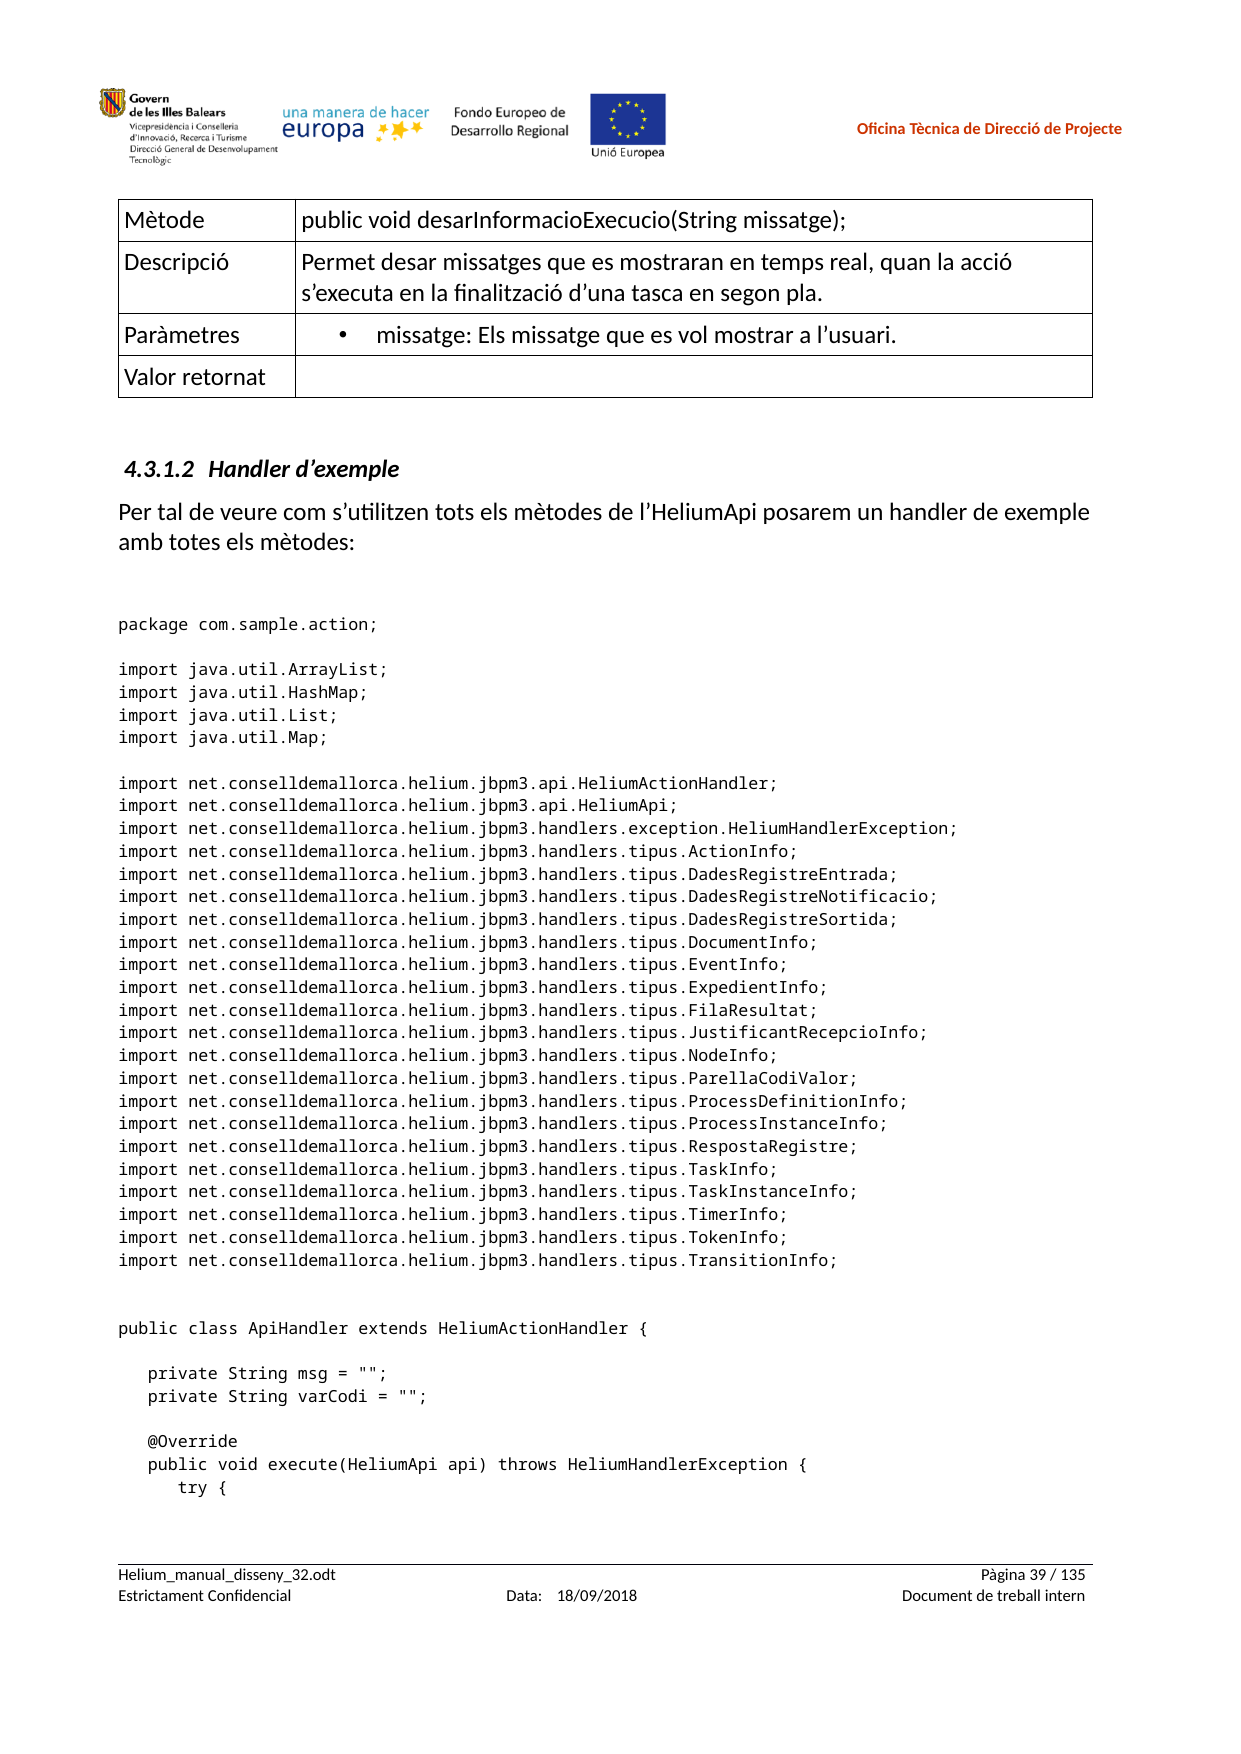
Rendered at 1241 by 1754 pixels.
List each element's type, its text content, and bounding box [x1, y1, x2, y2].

text import net.conselldemallorca.helium.jbpm3.handlers.tipus.DadesRegistreNotificacio; [118, 885, 1122, 907]
table_cell Permet desar missatges que es mostraran en temps real, quan la acció s’executa en la finalització d’una tasca en segon pla. [296, 242, 1092, 313]
table_cell Valor retornat [119, 356, 295, 397]
text import net.conselldemallorca.helium.jbpm3.handlers.tipus.ParellaCodiValor; [118, 1066, 1122, 1089]
text @Override [118, 1430, 1122, 1452]
table_cell Paràmetres [119, 314, 295, 355]
text import net.conselldemallorca.helium.jbpm3.handlers.tipus.ProcessDefinitionInfo; [118, 1089, 1122, 1112]
text private String varCodi = ""; [118, 1384, 1122, 1407]
text import net.conselldemallorca.helium.jbpm3.handlers.tipus.DadesRegistreSortida; [118, 907, 1122, 930]
text import net.conselldemallorca.helium.jbpm3.handlers.tipus.TaskInstanceInfo; [118, 1180, 1122, 1203]
text package com.sample.action; [118, 612, 1122, 635]
text import net.conselldemallorca.helium.jbpm3.handlers.tipus.JustificantRecepcioInfo; [118, 1021, 1122, 1044]
text import net.conselldemallorca.helium.jbpm3.handlers.tipus.DocumentInfo; [118, 930, 1122, 953]
text import net.conselldemallorca.helium.jbpm3.handlers.tipus.TaskInfo; [118, 1157, 1122, 1180]
text import net.conselldemallorca.helium.jbpm3.handlers.tipus.TimerInfo; [118, 1203, 1122, 1225]
text import net.conselldemallorca.helium.jbpm3.handlers.tipus.DadesRegistreEntrada; [118, 862, 1122, 885]
text import net.conselldemallorca.helium.jbpm3.handlers.exception.HeliumHandlerException; [118, 817, 1122, 839]
text import net.conselldemallorca.helium.jbpm3.api.HeliumActionHandler; [118, 771, 1122, 794]
text import net.conselldemallorca.helium.jbpm3.handlers.tipus.FilaResultat; [118, 998, 1122, 1021]
text import net.conselldemallorca.helium.jbpm3.handlers.tipus.ActionInfo; [118, 839, 1122, 862]
text import net.conselldemallorca.helium.jbpm3.handlers.tipus.NodeInfo; [118, 1044, 1122, 1066]
text import net.conselldemallorca.helium.jbpm3.api.HeliumApi; [118, 794, 1122, 817]
text import net.conselldemallorca.helium.jbpm3.handlers.tipus.TokenInfo; [118, 1225, 1122, 1248]
text import net.conselldemallorca.helium.jbpm3.handlers.tipus.ExpedientInfo; [118, 976, 1122, 998]
text public class ApiHandler extends HeliumActionHandler { [118, 1316, 1122, 1339]
text import net.conselldemallorca.helium.jbpm3.handlers.tipus.TransitionInfo; [118, 1248, 1122, 1271]
text import java.util.Map; [118, 726, 1122, 748]
table_cell missatge: Els missatge que es vol mostrar a l’usuari. [296, 314, 1092, 355]
table_cell Descripció [119, 242, 295, 313]
text private String msg = ""; [118, 1362, 1122, 1384]
picture [99, 87, 668, 166]
text import java.util.HashMap; [118, 680, 1122, 703]
text import java.util.ArrayList; [118, 658, 1122, 680]
text import net.conselldemallorca.helium.jbpm3.handlers.tipus.RespostaRegistre; [118, 1134, 1122, 1157]
text Per tal de veure com s’utilitzen tots els mètodes de l’HeliumApi posarem un handler de exemple amb totes els mètodes: [118, 496, 1122, 557]
subtitle Handler d’exemple [118, 453, 1122, 483]
table_header public void desarInformacioExecucio(String missatge); [296, 200, 1092, 241]
text import java.util.List; [118, 703, 1122, 726]
text public void execute(HeliumApi api) throws HeliumHandlerException { [118, 1452, 1122, 1475]
table_header Mètode [119, 200, 295, 241]
text import net.conselldemallorca.helium.jbpm3.handlers.tipus.ProcessInstanceInfo; [118, 1112, 1122, 1134]
text import net.conselldemallorca.helium.jbpm3.handlers.tipus.EventInfo; [118, 953, 1122, 976]
table_cell [296, 356, 1092, 397]
text try { [118, 1475, 1122, 1498]
